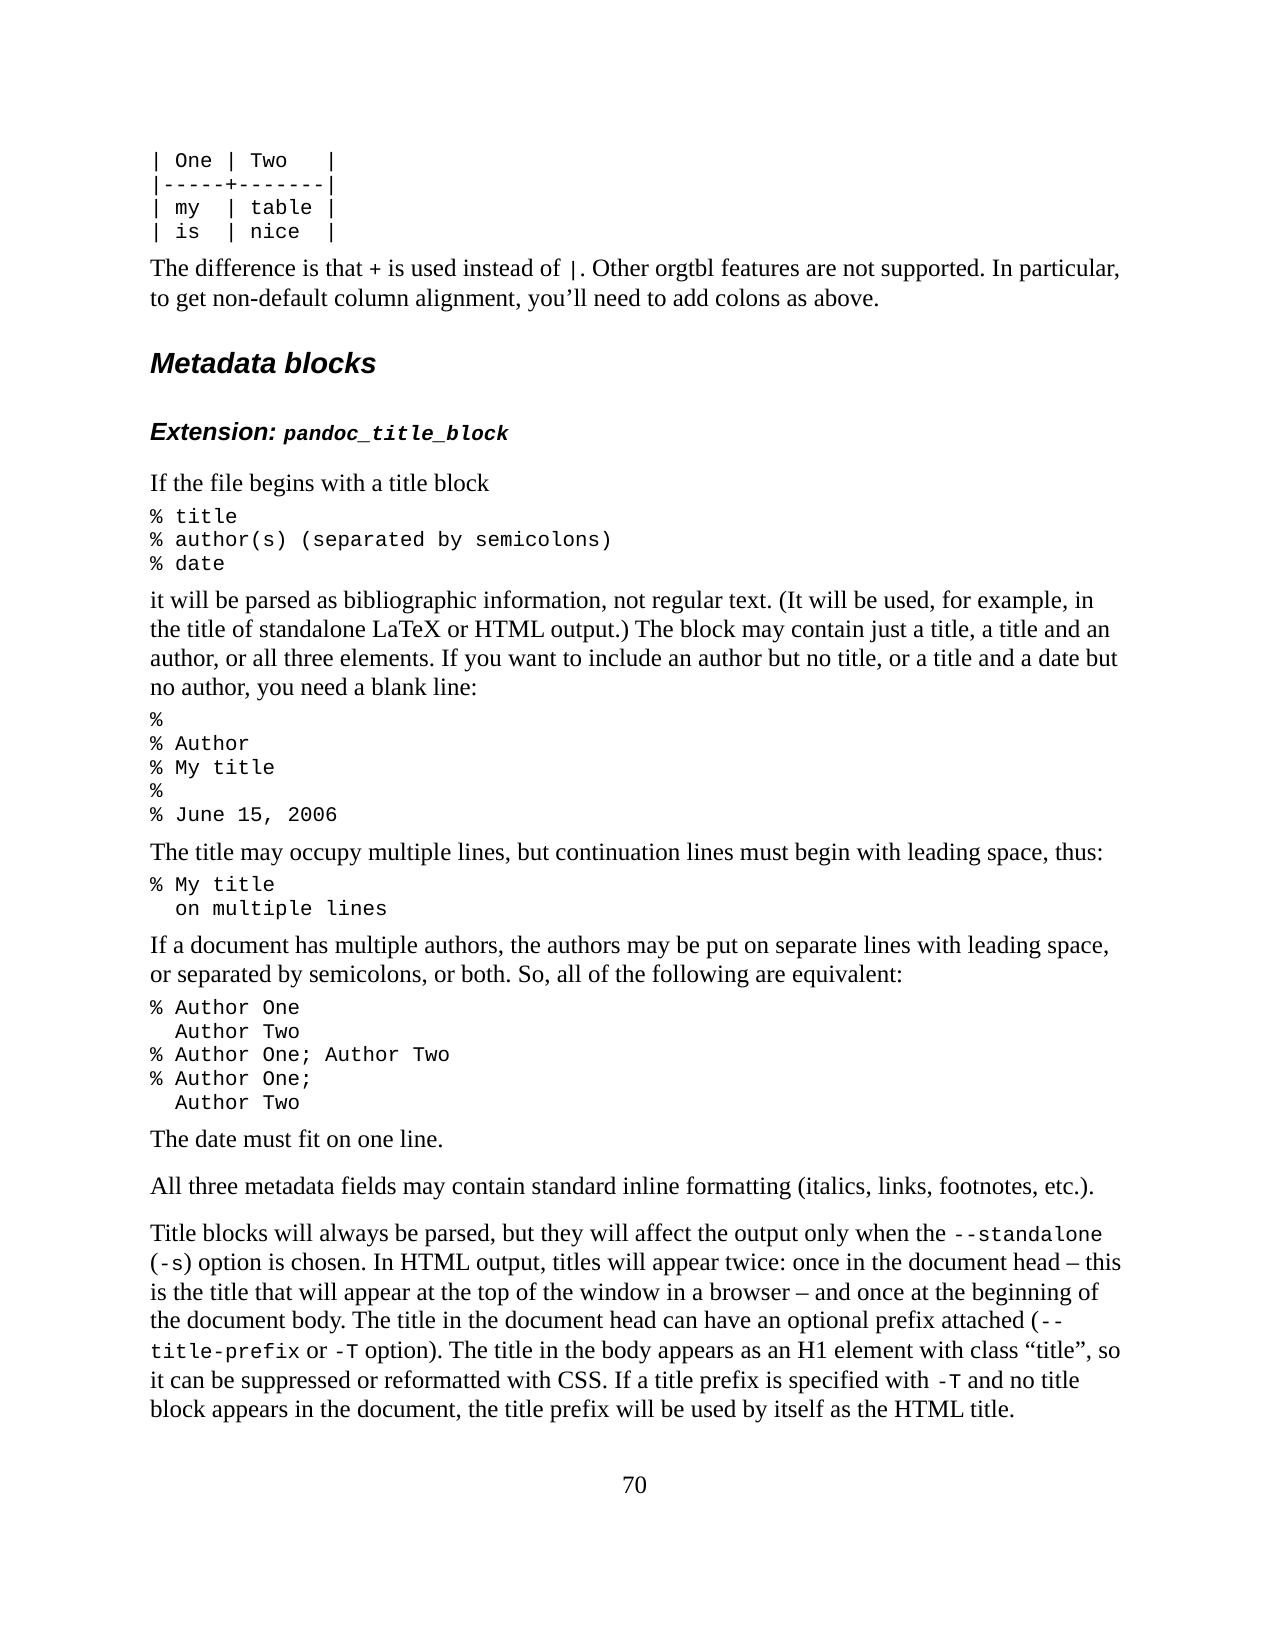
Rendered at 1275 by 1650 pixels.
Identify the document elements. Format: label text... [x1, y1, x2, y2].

text % date [150, 553, 1125, 577]
text The difference is that + is used instead of |. Other orgtbl features are not supported. In particular, to get non-default column alignment, you’ll need to add colons as above. [150, 253, 1125, 312]
subtitle Extension: pandoc_title_block [150, 417, 1125, 446]
subtitle Metadata blocks [150, 346, 1125, 379]
text % [150, 709, 1125, 733]
text it will be parsed as bibliographic information, not regular text. (It will be used, for example, in the title of standalone LaTeX or HTML output.) The block may contain just a title, a title and an author, or all three elements. If you want to include an author but no title, or a title and a date but no author, you need a blank line: [150, 586, 1125, 701]
text The title may occupy multiple lines, but continuation lines must begin with leading space, thus: [150, 837, 1125, 865]
text | One | Two | [150, 150, 1125, 174]
text Author Two [150, 1021, 1125, 1044]
text % My title [150, 874, 1125, 898]
text Title blocks will always be parsed, but they will affect the output only when the --standalone (-s) option is chosen. In HTML output, titles will appear twice: once in the document head – this is the title that will appear at the top of the window in a browser – and once at the beginning of the document body. The title in the document head can have an optional prefix attached (--title-prefix or -T option). The title in the body appears as an H1 element with class “title”, so it can be suppressed or reformatted with CSS. If a title prefix is specified with -T and no title block appears in the document, the title prefix will be used by itself as the HTML title. [150, 1218, 1125, 1423]
text % Author One [150, 997, 1125, 1021]
text Author Two [150, 1092, 1125, 1115]
text All three metadata fields may contain standard inline formatting (italics, links, footnotes, etc.). [150, 1171, 1125, 1200]
text % My title [150, 757, 1125, 780]
text % title [150, 506, 1125, 529]
text on multiple lines [150, 898, 1125, 922]
text % author(s) (separated by semicolons) [150, 529, 1125, 553]
text % Author One; Author Two [150, 1044, 1125, 1068]
text |-----+-------| [150, 174, 1125, 197]
text % Author One; [150, 1068, 1125, 1092]
text % June 15, 2006 [150, 804, 1125, 828]
text % [150, 780, 1125, 804]
text % Author [150, 733, 1125, 757]
text If a document has multiple authors, the authors may be put on separate lines with leading space, or separated by semicolons, or both. So, all of the following are equivalent: [150, 931, 1125, 988]
text The date must fit on one line. [150, 1124, 1125, 1153]
text If the file begins with a title block [150, 468, 1125, 497]
text | my | table | [150, 197, 1125, 221]
text | is | nice | [150, 221, 1125, 244]
